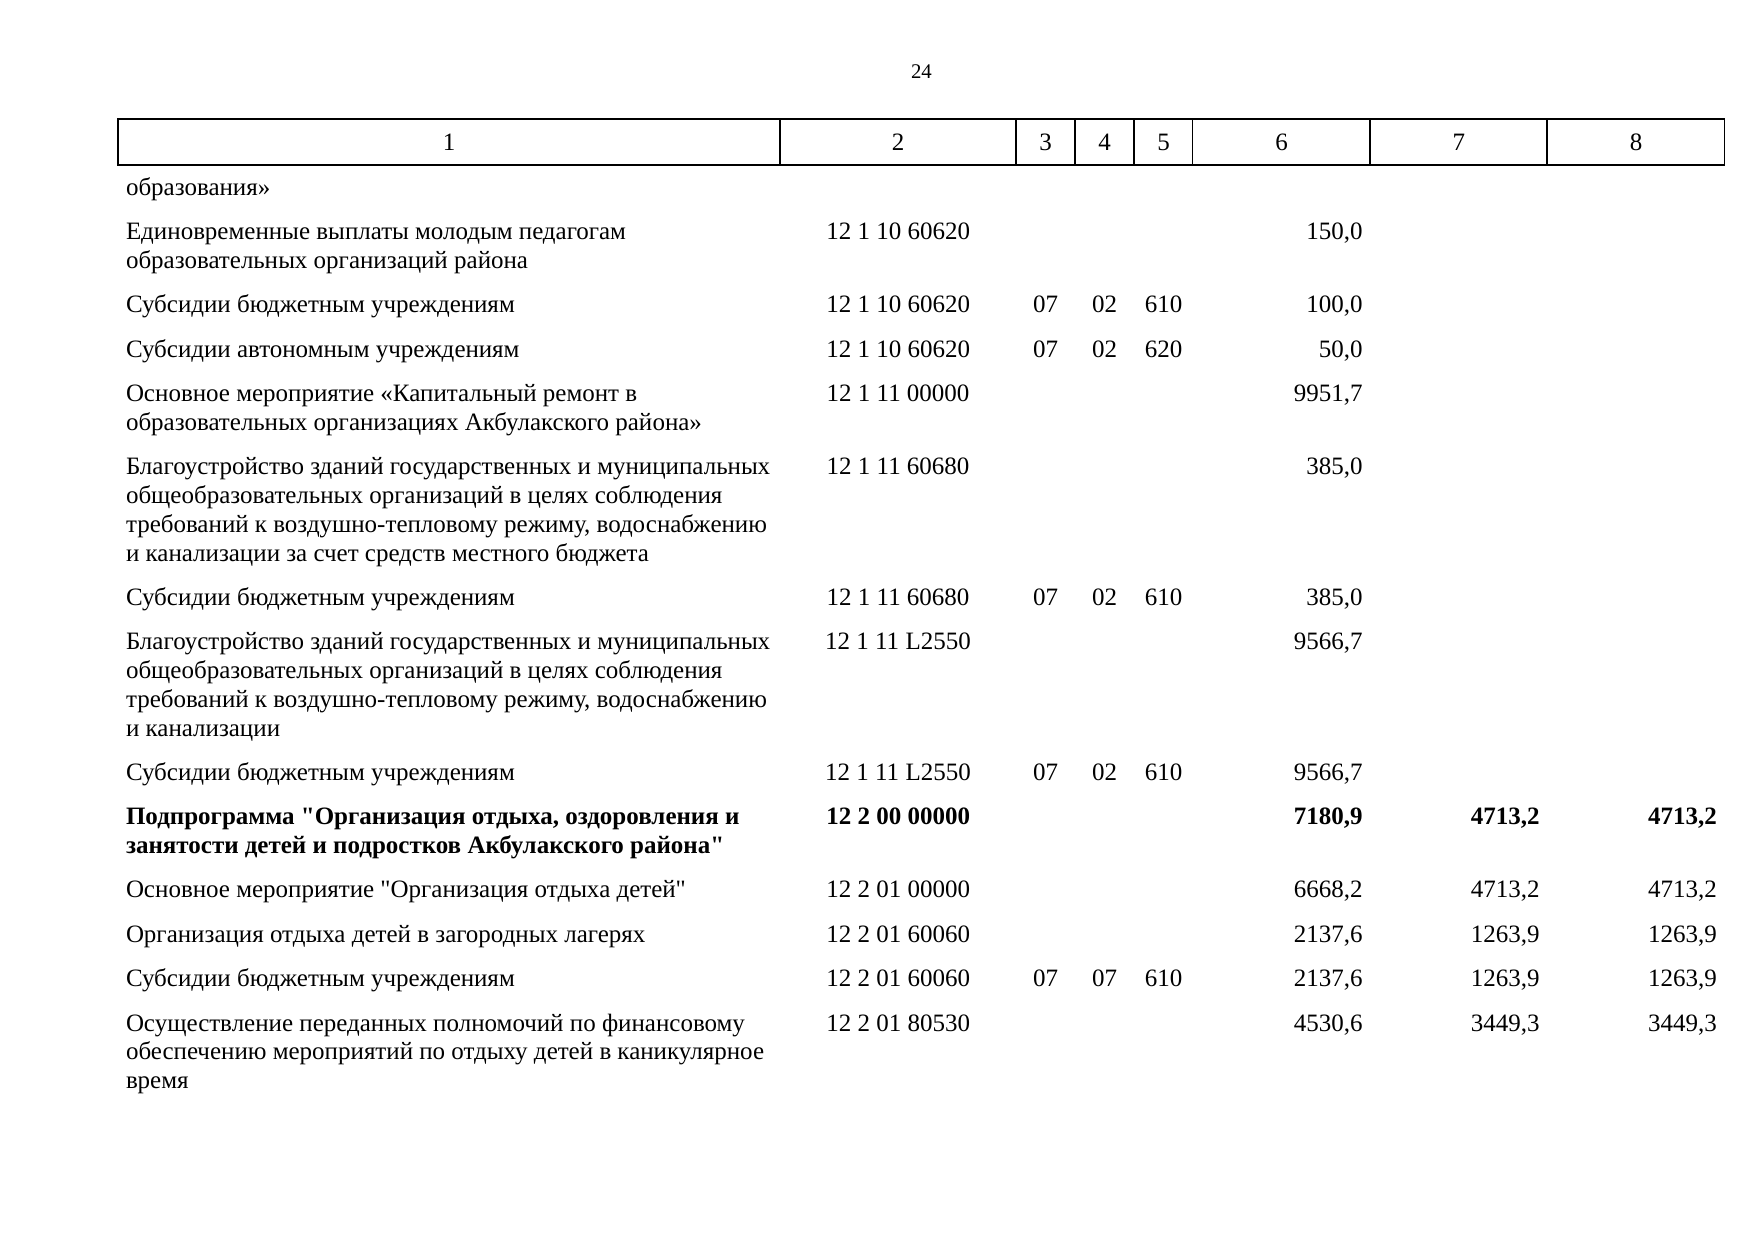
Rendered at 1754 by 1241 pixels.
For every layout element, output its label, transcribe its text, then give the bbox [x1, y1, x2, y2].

table_cell [1134, 794, 1193, 867]
table_cell 1263,9 [1370, 911, 1547, 955]
table_cell Субсидии бюджетным учреждениям [118, 749, 780, 793]
table_cell [1370, 166, 1547, 208]
table_cell [1075, 370, 1134, 443]
table_cell 12 1 11 60680 [780, 574, 1016, 618]
table_cell 100,0 [1193, 282, 1370, 326]
table_cell [1370, 444, 1547, 574]
table_cell [1547, 166, 1724, 208]
table_cell 02 [1075, 749, 1134, 793]
table_cell 12 1 10 60620 [780, 282, 1016, 326]
table_cell [1016, 867, 1075, 911]
table_cell 1263,9 [1547, 955, 1724, 1000]
table_cell Организация отдыха детей в загородных лагерях [118, 911, 780, 955]
table_cell [1134, 370, 1193, 443]
table_cell [1075, 911, 1134, 955]
table_cell 610 [1134, 749, 1193, 793]
table_cell 02 [1075, 574, 1134, 618]
table_cell [1134, 444, 1193, 574]
table_cell Субсидии автономным учреждениям [118, 326, 780, 370]
table_cell [1370, 619, 1547, 749]
table_cell Благоустройство зданий государственных и муниципальных общеобразовательных организаций в целях соблюдения требований к воздушно-тепловому режиму, водоснабжению и канализации [118, 619, 780, 749]
table_header [1548, 120, 1724, 164]
table_cell 07 [1075, 955, 1134, 1000]
table_cell 07 [1016, 282, 1075, 326]
table_cell 12 2 01 00000 [780, 867, 1016, 911]
table_cell [1075, 1000, 1134, 1102]
table_cell образования» [118, 166, 780, 208]
table_cell 12 2 00 00000 [780, 794, 1016, 867]
table_header [1371, 120, 1546, 164]
table_cell 2137,6 [1193, 911, 1370, 955]
table_cell [1547, 370, 1724, 443]
table_cell [1547, 574, 1724, 618]
table_cell [1075, 619, 1134, 749]
table_header [1193, 120, 1369, 164]
table_header 7 [1378, 128, 1539, 156]
table_cell 12 1 10 60620 [780, 209, 1016, 282]
table_cell [1016, 619, 1075, 749]
table_cell [1075, 444, 1134, 574]
table_header [1135, 120, 1192, 164]
table_cell 07 [1016, 574, 1075, 618]
table_cell Осуществление переданных полномочий по финансовому обеспечению мероприятий по отдыху детей в каникулярное время [118, 1000, 780, 1102]
table_cell 6668,2 [1193, 867, 1370, 911]
table_cell [1134, 166, 1193, 208]
table_cell 4713,2 [1547, 794, 1724, 867]
table_cell 1263,9 [1370, 955, 1547, 1000]
table_cell [1193, 166, 1370, 208]
table_cell 3449,3 [1370, 1000, 1547, 1102]
table_header 4 [1083, 128, 1126, 156]
table_cell [1016, 1000, 1075, 1102]
table_cell 12 2 01 60060 [780, 955, 1016, 1000]
table_header 8 [1555, 128, 1716, 156]
table_cell [1134, 209, 1193, 282]
table_cell 07 [1016, 749, 1075, 793]
table_header [1076, 120, 1133, 164]
table_cell 9566,7 [1193, 749, 1370, 793]
table_cell 385,0 [1193, 574, 1370, 618]
table_cell 02 [1075, 282, 1134, 326]
table_cell [1016, 794, 1075, 867]
table_cell 385,0 [1193, 444, 1370, 574]
table_cell Благоустройство зданий государственных и муниципальных общеобразовательных организаций в целях соблюдения требований к воздушно-тепловому режиму, водоснабжению и канализации за счет средств местного бюджета [118, 444, 780, 574]
table_header 3 [1024, 128, 1067, 156]
table_cell [1075, 166, 1134, 208]
table_cell 12 1 11 60680 [780, 444, 1016, 574]
table_header [781, 120, 1015, 164]
table_cell 12 2 01 60060 [780, 911, 1016, 955]
table_cell [1134, 911, 1193, 955]
table_cell 07 [1016, 955, 1075, 1000]
table_cell [780, 166, 1016, 208]
table_cell 02 [1075, 326, 1134, 370]
table_header 1 [126, 128, 772, 156]
table_cell 4713,2 [1547, 867, 1724, 911]
table_cell 2137,6 [1193, 955, 1370, 1000]
table_cell [1370, 326, 1547, 370]
table_cell [1016, 370, 1075, 443]
table_cell 610 [1134, 282, 1193, 326]
table_cell Субсидии бюджетным учреждениям [118, 282, 780, 326]
table_cell [1370, 574, 1547, 618]
table_cell 610 [1134, 955, 1193, 1000]
table_cell [1134, 619, 1193, 749]
table_cell [1547, 749, 1724, 793]
table_cell 07 [1016, 326, 1075, 370]
table_cell [1547, 444, 1724, 574]
table_cell [1134, 1000, 1193, 1102]
table_cell 12 1 11 00000 [780, 370, 1016, 443]
table_cell [1547, 209, 1724, 282]
table_cell 9566,7 [1193, 619, 1370, 749]
table_cell [1547, 282, 1724, 326]
table_cell [1370, 209, 1547, 282]
table_cell [1547, 619, 1724, 749]
table_cell Основное мероприятие «Капитальный ремонт в образовательных организациях Акбулакского района» [118, 370, 780, 443]
table_cell 620 [1134, 326, 1193, 370]
table_cell 12 1 11 L2550 [780, 749, 1016, 793]
table_cell [1370, 282, 1547, 326]
table_cell [1370, 370, 1547, 443]
table_cell [1075, 867, 1134, 911]
table_header 6 [1201, 128, 1362, 156]
table_cell [1370, 749, 1547, 793]
table_cell [1075, 794, 1134, 867]
table_cell [1075, 209, 1134, 282]
table_cell 7180,9 [1193, 794, 1370, 867]
table_cell Субсидии бюджетным учреждениям [118, 574, 780, 618]
table_cell [1134, 867, 1193, 911]
table_cell [1016, 166, 1075, 208]
table_cell [1547, 326, 1724, 370]
table_cell 12 1 10 60620 [780, 326, 1016, 370]
table_cell Субсидии бюджетным учреждениям [118, 955, 780, 1000]
table_cell 150,0 [1193, 209, 1370, 282]
table_cell 4713,2 [1370, 794, 1547, 867]
table_cell [1016, 444, 1075, 574]
table_cell Подпрограмма "Организация отдыха, оздоровления и занятости детей и подростков Акбулакского района" [118, 794, 780, 867]
table_cell [1016, 209, 1075, 282]
table_header [1017, 120, 1074, 164]
table_cell 1263,9 [1547, 911, 1724, 955]
table_cell Основное мероприятие "Организация отдыха детей" [118, 867, 780, 911]
table_cell 12 1 11 L2550 [780, 619, 1016, 749]
table_cell 3449,3 [1547, 1000, 1724, 1102]
table_cell Единовременные выплаты молодым педагогам образовательных организаций района [118, 209, 780, 282]
table_header 2 [788, 128, 1008, 156]
table_cell [1016, 911, 1075, 955]
table_cell 9951,7 [1193, 370, 1370, 443]
table_cell 4530,6 [1193, 1000, 1370, 1102]
table_cell 4713,2 [1370, 867, 1547, 911]
table_header 5 [1142, 128, 1185, 156]
table_header [119, 120, 779, 164]
table_cell 12 2 01 80530 [780, 1000, 1016, 1102]
table_cell 610 [1134, 574, 1193, 618]
table_cell 50,0 [1193, 326, 1370, 370]
